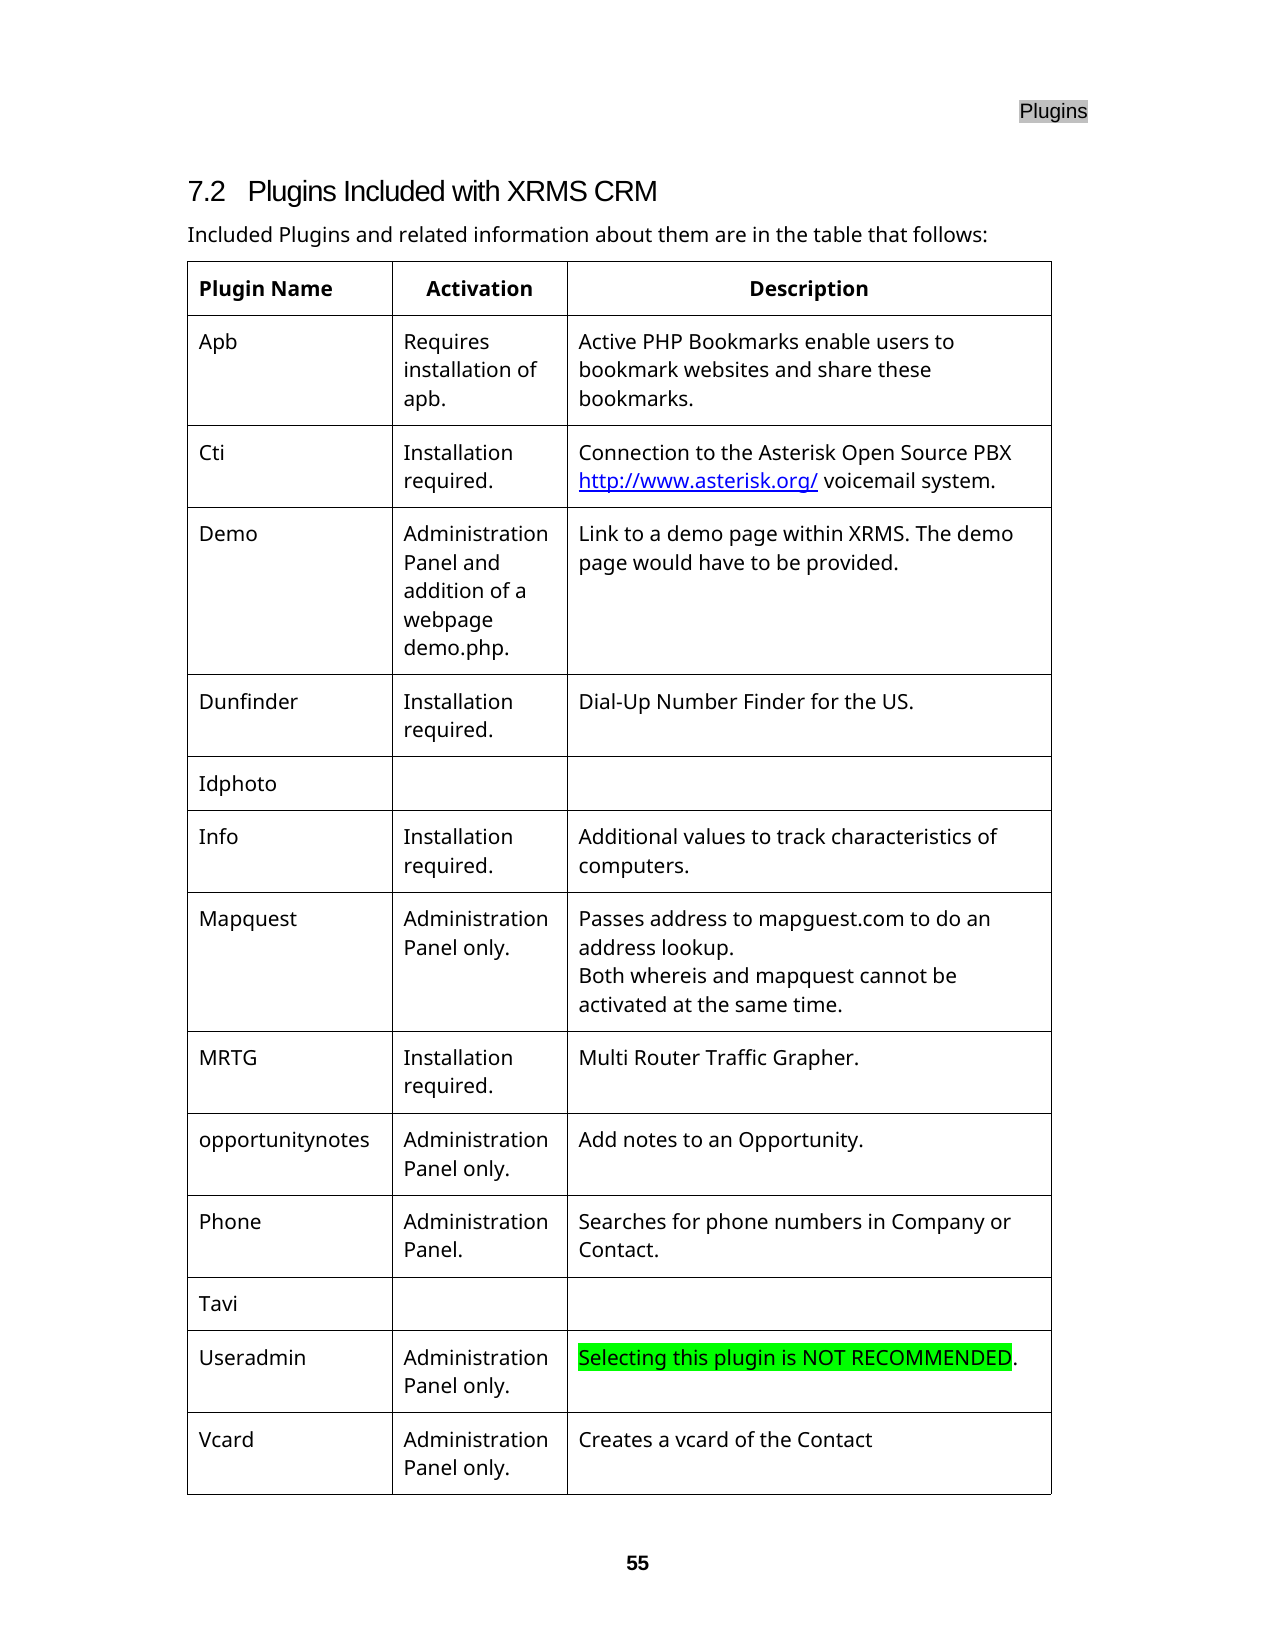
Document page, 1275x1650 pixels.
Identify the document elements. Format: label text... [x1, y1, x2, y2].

table_cell Active PHP Bookmarks enable users to bookmark websites and share these bookmarks. [568, 316, 1051, 425]
table_header Plugin Name [188, 262, 392, 314]
table_cell Apb [188, 316, 392, 425]
table_cell Requires installation of apb. [393, 316, 567, 425]
table_cell Mapquest [188, 893, 392, 1031]
table_cell Vcard [188, 1413, 392, 1494]
table_header Description [568, 262, 1051, 314]
table_cell Phone [188, 1196, 392, 1277]
table_cell Useradmin [188, 1331, 392, 1412]
table_cell Passes address to mapguest.com to do an address lookup. Both whereis and mapquest cannot be activated at the same time. [568, 893, 1051, 1031]
table_cell Selecting this plugin is NOT RECOMMENDED. [568, 1331, 1051, 1412]
table_cell Add notes to an Opportunity. [568, 1114, 1051, 1194]
table_cell Link to a demo page within XRMS. The demo page would have to be provided. [568, 508, 1051, 674]
table_cell Connection to the Asterisk Open Source PBX http://www.asterisk.org/ voicemail system. [568, 426, 1051, 507]
table_cell Installation required. [393, 1032, 567, 1113]
table_cell Dial-Up Number Finder for the US. [568, 675, 1051, 756]
table_cell Searches for phone numbers in Company or Contact. [568, 1196, 1051, 1277]
table_cell Installation required. [393, 811, 567, 892]
table_cell [393, 757, 567, 810]
table_cell Administration Panel only. [393, 1413, 567, 1494]
table_cell Administration Panel only. [393, 1114, 567, 1194]
table_cell Tavi [188, 1278, 392, 1330]
table_cell Administration Panel only. [393, 1331, 567, 1412]
table_cell Administration Panel. [393, 1196, 567, 1277]
table_cell Installation required. [393, 426, 567, 507]
text Included Plugins and related information about them are in the table that follows: [187, 220, 1087, 248]
subtitle Plugins Included with XRMS CRM [187, 175, 1087, 208]
table_cell Info [188, 811, 392, 892]
table_cell Creates a vcard of the Contact [568, 1413, 1051, 1494]
table_cell [568, 757, 1051, 810]
table_cell MRTG [188, 1032, 392, 1113]
table_cell Cti [188, 426, 392, 507]
table_cell Installation required. [393, 675, 567, 756]
table_cell Administration Panel and addition of a webpage demo.php. [393, 508, 567, 674]
table_cell Dunfinder [188, 675, 392, 756]
table_cell Additional values to track characteristics of computers. [568, 811, 1051, 892]
table_cell Demo [188, 508, 392, 674]
table_cell [393, 1278, 567, 1330]
table_header Activation [393, 262, 567, 314]
table_cell Idphoto [188, 757, 392, 810]
table_cell [568, 1278, 1051, 1330]
table_cell Multi Router Traffic Grapher. [568, 1032, 1051, 1113]
table_cell Administration Panel only. [393, 893, 567, 1031]
table_cell opportunitynotes [188, 1114, 392, 1194]
